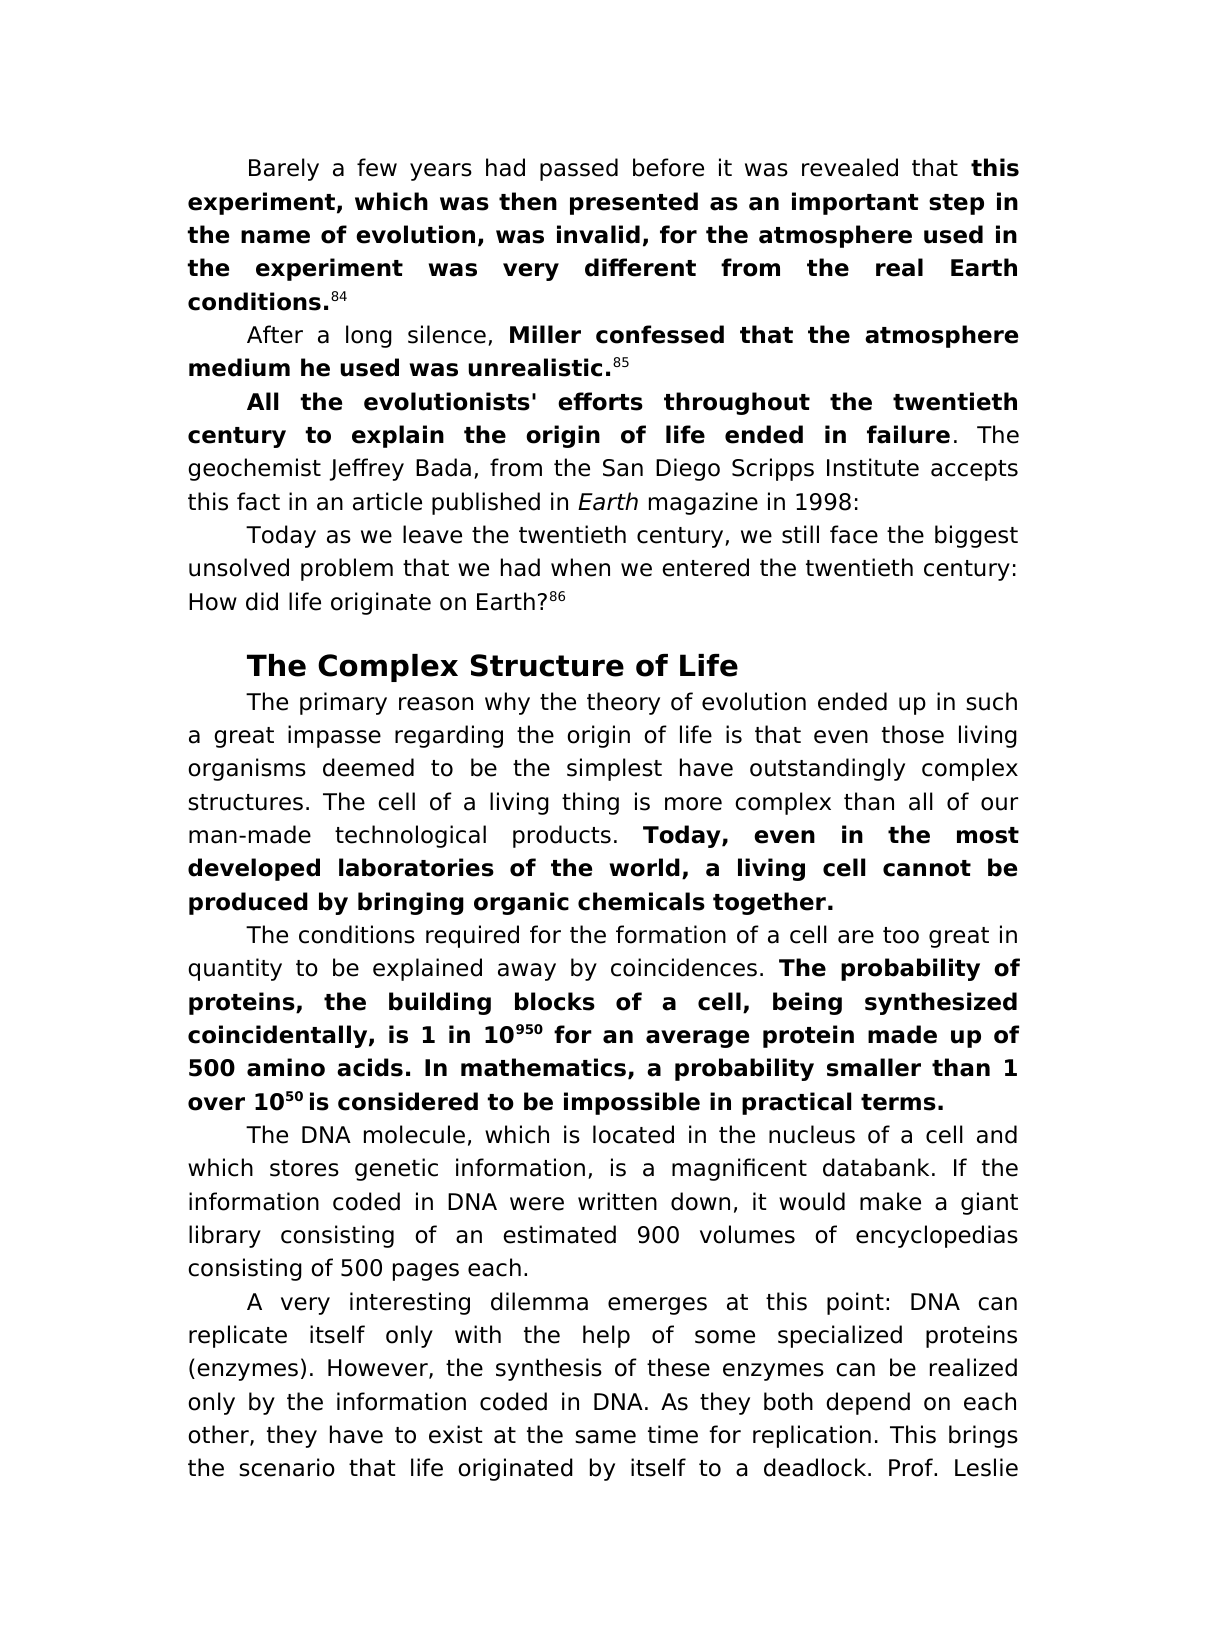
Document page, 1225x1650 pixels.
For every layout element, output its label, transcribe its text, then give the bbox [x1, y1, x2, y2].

text The primary reason why the theory of evolution ended up in such a great impasse regarding the origin of life is that even those living organisms deemed to be the simplest have outstandingly complex structures. The cell of a living thing is more complex than all of our man-made technological products. Today, even in the most developed laboratories of the world, a living cell cannot be produced by bringing organic chemicals together. [187, 683, 1020, 917]
text The conditions required for the formation of a cell are too great in quantity to be explained away by coincidences. The probability of proteins, the building blocks of a cell, being synthesized coincidentally, is 1 in 10950 for an average protein made up of 500 amino acids. In mathematics, a probability smaller than 1 over 1050 is considered to be impossible in practical terms. [187, 917, 1020, 1117]
text All the evolutionists' efforts throughout the twentieth century to explain the origin of life ended in failure. The geochemist Jeffrey Bada, from the San Diego Scripps Institute accepts this fact in an article published in Earth magazine in 1998: [187, 383, 1020, 517]
text A very interesting dilemma emerges at this point: DNA can replicate itself only with the help of some specialized proteins (enzymes). However, the synthesis of these enzymes can be realized only by the information coded in DNA. As they both depend on each other, they have to exist at the same time for replication. This brings the scenario that life originated by itself to a deadlock. Prof. Leslie [187, 1283, 1020, 1483]
text Barely a few years had passed before it was revealed that this experiment, which was then presented as an important step in the name of evolution, was invalid, for the atmosphere used in the experiment was very different from the real Earth conditions.84 [187, 150, 1020, 317]
text The DNA molecule, which is located in the nucleus of a cell and which stores genetic information, is a magnificent databank. If the information coded in DNA were written down, it would make a giant library consisting of an estimated 900 volumes of encyclopedias consisting of 500 pages each. [187, 1117, 1020, 1283]
text After a long silence, Miller confessed that the atmosphere medium he used was unrealistic.85 [187, 317, 1020, 383]
text The Complex Structure of Life [187, 650, 1020, 683]
text Today as we leave the twentieth century, we still face the biggest unsolved problem that we had when we entered the twentieth century: How did life originate on Earth?86 [187, 517, 1020, 617]
